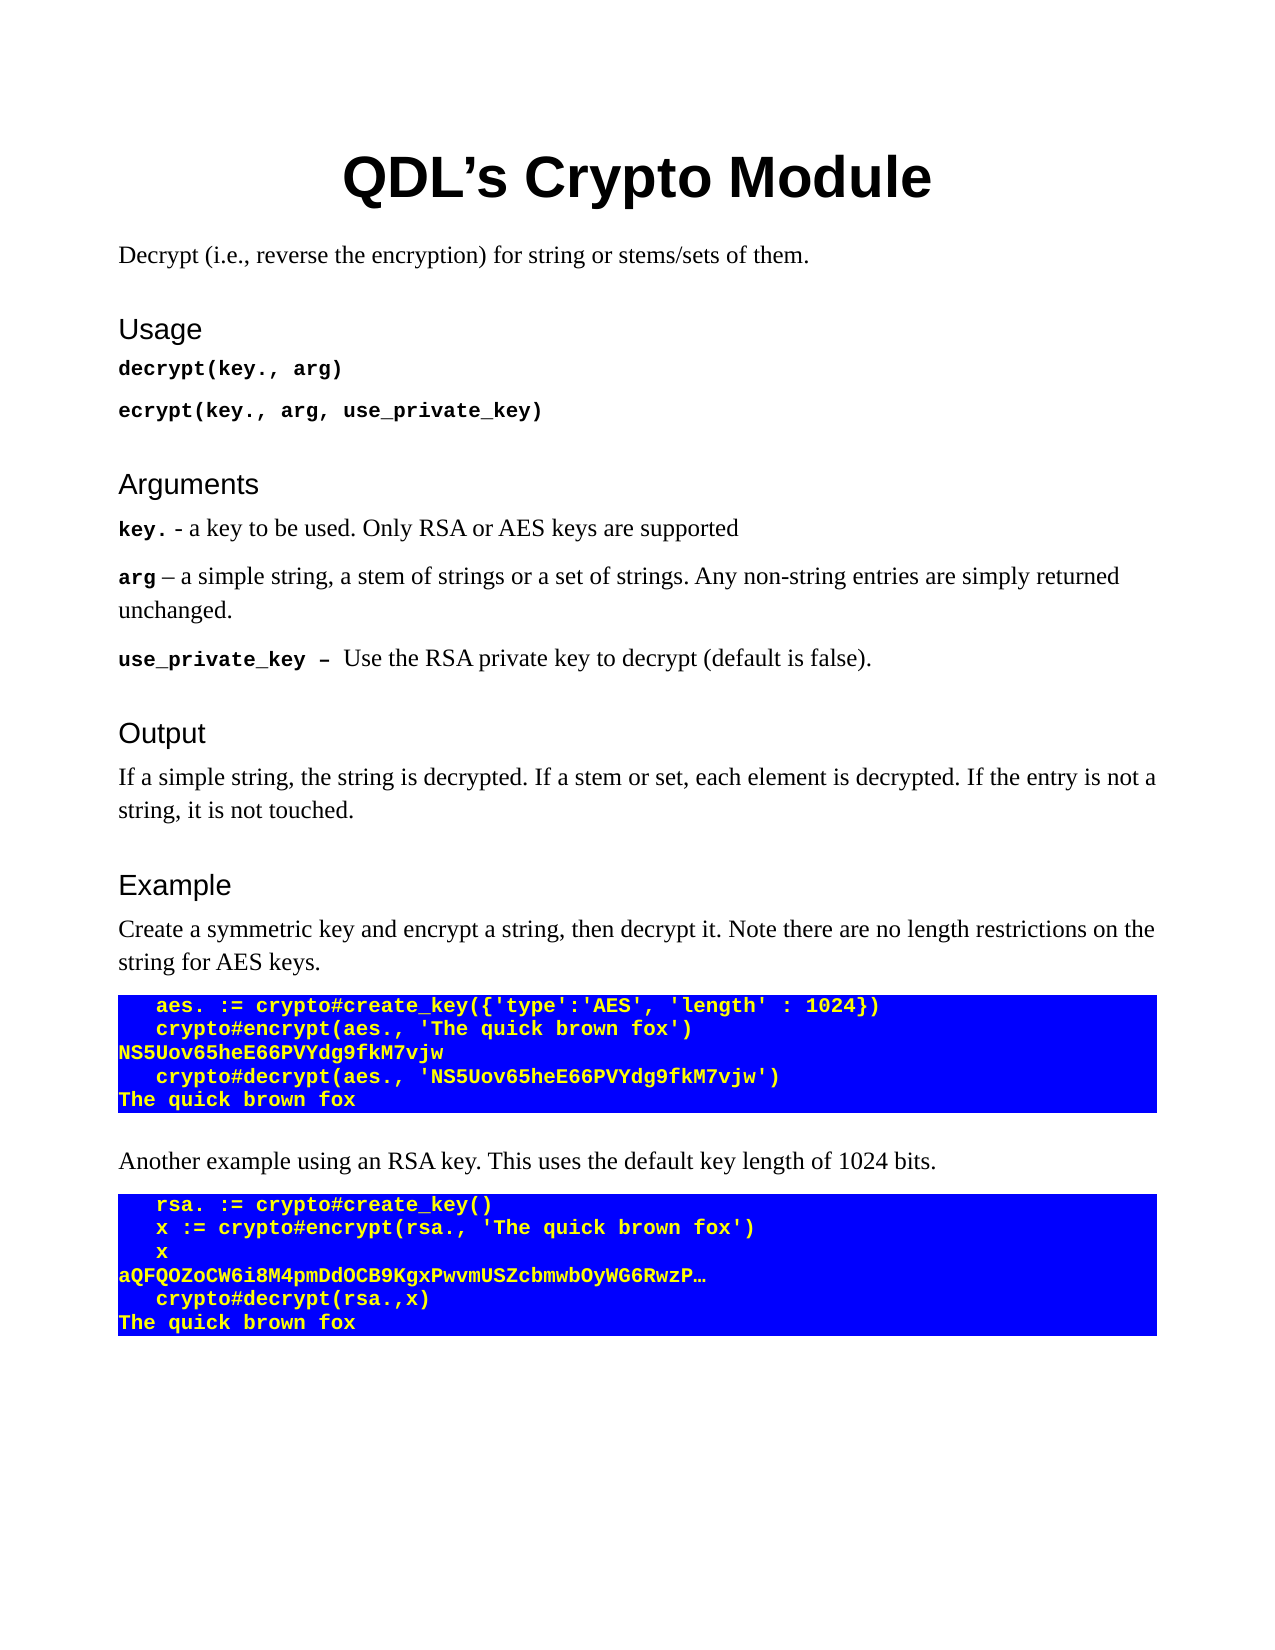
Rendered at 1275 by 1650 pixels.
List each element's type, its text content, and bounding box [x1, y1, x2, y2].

subtitle Output [118, 716, 1157, 750]
text Create a symmetric key and encrypt a string, then decrypt it. Note there are no length restrictions on the string for AES keys. [118, 914, 1157, 976]
text The quick brown fox [118, 1089, 1157, 1113]
text x aQFQOZoCW6i8M4pmDdOCB9KgxPwvmUSZcbmwbOyWG6RwzP… [118, 1241, 1157, 1288]
text Decrypt (i.e., reverse the encryption) for string or stems/sets of them. [118, 240, 1157, 268]
text If a simple string, the string is decrypted. If a stem or set, each element is decrypted. If the entry is not a string, it is not touched. [118, 762, 1157, 824]
text crypto#decrypt(aes., 'NS5Uov65heE66PVYdg9fkM7vjw') [118, 1066, 1157, 1089]
text aes. := crypto#create_key({'type':'AES', 'length' : 1024}) crypto#encrypt(aes., 'The quick brown fox') NS5Uov65heE66PVYdg9fkM7vjw [118, 995, 1157, 1066]
subtitle Example [118, 868, 1157, 902]
subtitle Usage [118, 312, 1157, 346]
text Another example using an RSA key. This uses the default key length of 1024 bits. [118, 1113, 1157, 1175]
text crypto#decrypt(rsa.,x) [118, 1288, 1157, 1312]
text rsa. := crypto#create_key() x := crypto#encrypt(rsa., 'The quick brown fox') [118, 1194, 1157, 1241]
text decrypt(key., arg) [118, 358, 1157, 382]
text ecrypt(key., arg, use_private_key) [118, 400, 1157, 424]
text use_private_key – Use the RSA private key to decrypt (default is false). [118, 643, 1157, 672]
text arg – a simple string, a stem of strings or a set of strings. Any non-string entries are simply returned unchanged. [118, 561, 1157, 624]
text key. - a key to be used. Only RSA or AES keys are supported [118, 513, 1157, 542]
subtitle Arguments [118, 467, 1157, 500]
text The quick brown fox [118, 1312, 1157, 1336]
